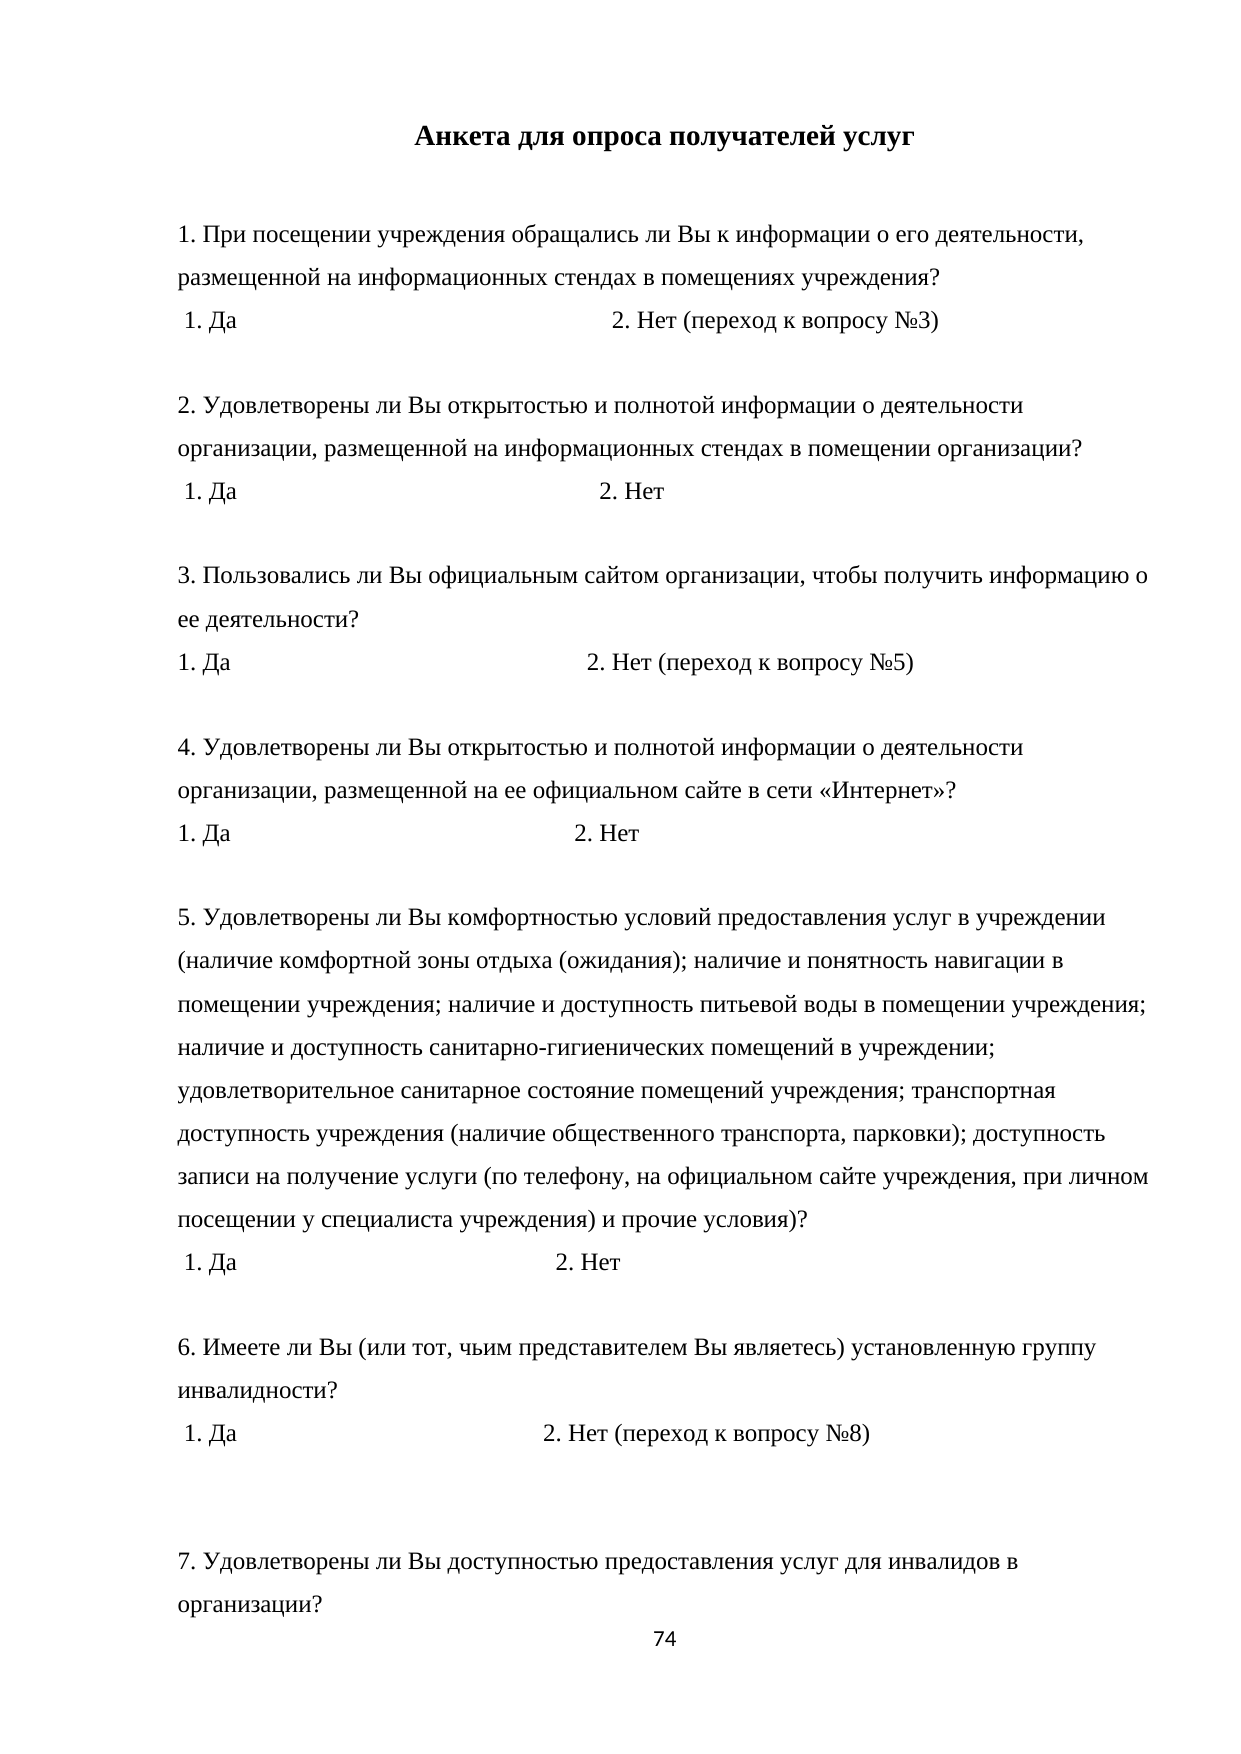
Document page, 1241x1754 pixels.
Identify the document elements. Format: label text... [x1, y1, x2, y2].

text 5. Удовлетворены ли Вы комфортностью условий предоставления услуг в учреждении (наличие комфортной зоны отдыха (ожидания); наличие и понятность навигации в помещении учреждения; наличие и доступность питьевой воды в помещении учреждения; наличие и доступность санитарно-гигиенических помещений в учреждении; удовлетворительное санитарное состояние помещений учреждения; транспортная доступность учреждения (наличие общественного транспорта, парковки); доступность записи на получение услуги (по телефону, на официальном сайте учреждения, при личном посещении у специалиста учреждения) и прочие условия)? [177, 902, 1152, 1233]
text 1. Да 2. Нет (переход к вопросу №3) [177, 305, 1152, 376]
text 1. Да 2. Нет (переход к вопросу №5) [177, 647, 1152, 718]
text 7. Удовлетворены ли Вы доступностью предоставления услуг для инвалидов в организации? [177, 1546, 1152, 1618]
text 1. Да 2. Нет [177, 1247, 1152, 1318]
text 1. Да 2. Нет [177, 476, 1152, 547]
text 1. Да 2. Нет (переход к вопросу №8) [177, 1418, 1152, 1489]
text 2. Удовлетворены ли Вы открытостью и полнотой информации о деятельности организации, размещенной на информационных стендах в помещении организации? [177, 390, 1152, 462]
text Анкета для опроса получателей услуг [177, 118, 1152, 152]
text 1. При посещении учреждения обращались ли Вы к информации о его деятельности, размещенной на информационных стендах в помещениях учреждения? [177, 219, 1152, 291]
text 3. Пользовались ли Вы официальным сайтом организации, чтобы получить информацию о ее деятельности? [177, 561, 1152, 632]
text 4. Удовлетворены ли Вы открытостью и полнотой информации о деятельности организации, размещенной на ее официальном сайте в сети «Интернет»? [177, 732, 1152, 803]
text 1. Да 2. Нет [177, 818, 1152, 888]
text 6. Имеете ли Вы (или тот, чьим представителем Вы являетесь) установленную группу инвалидности? [177, 1332, 1152, 1404]
